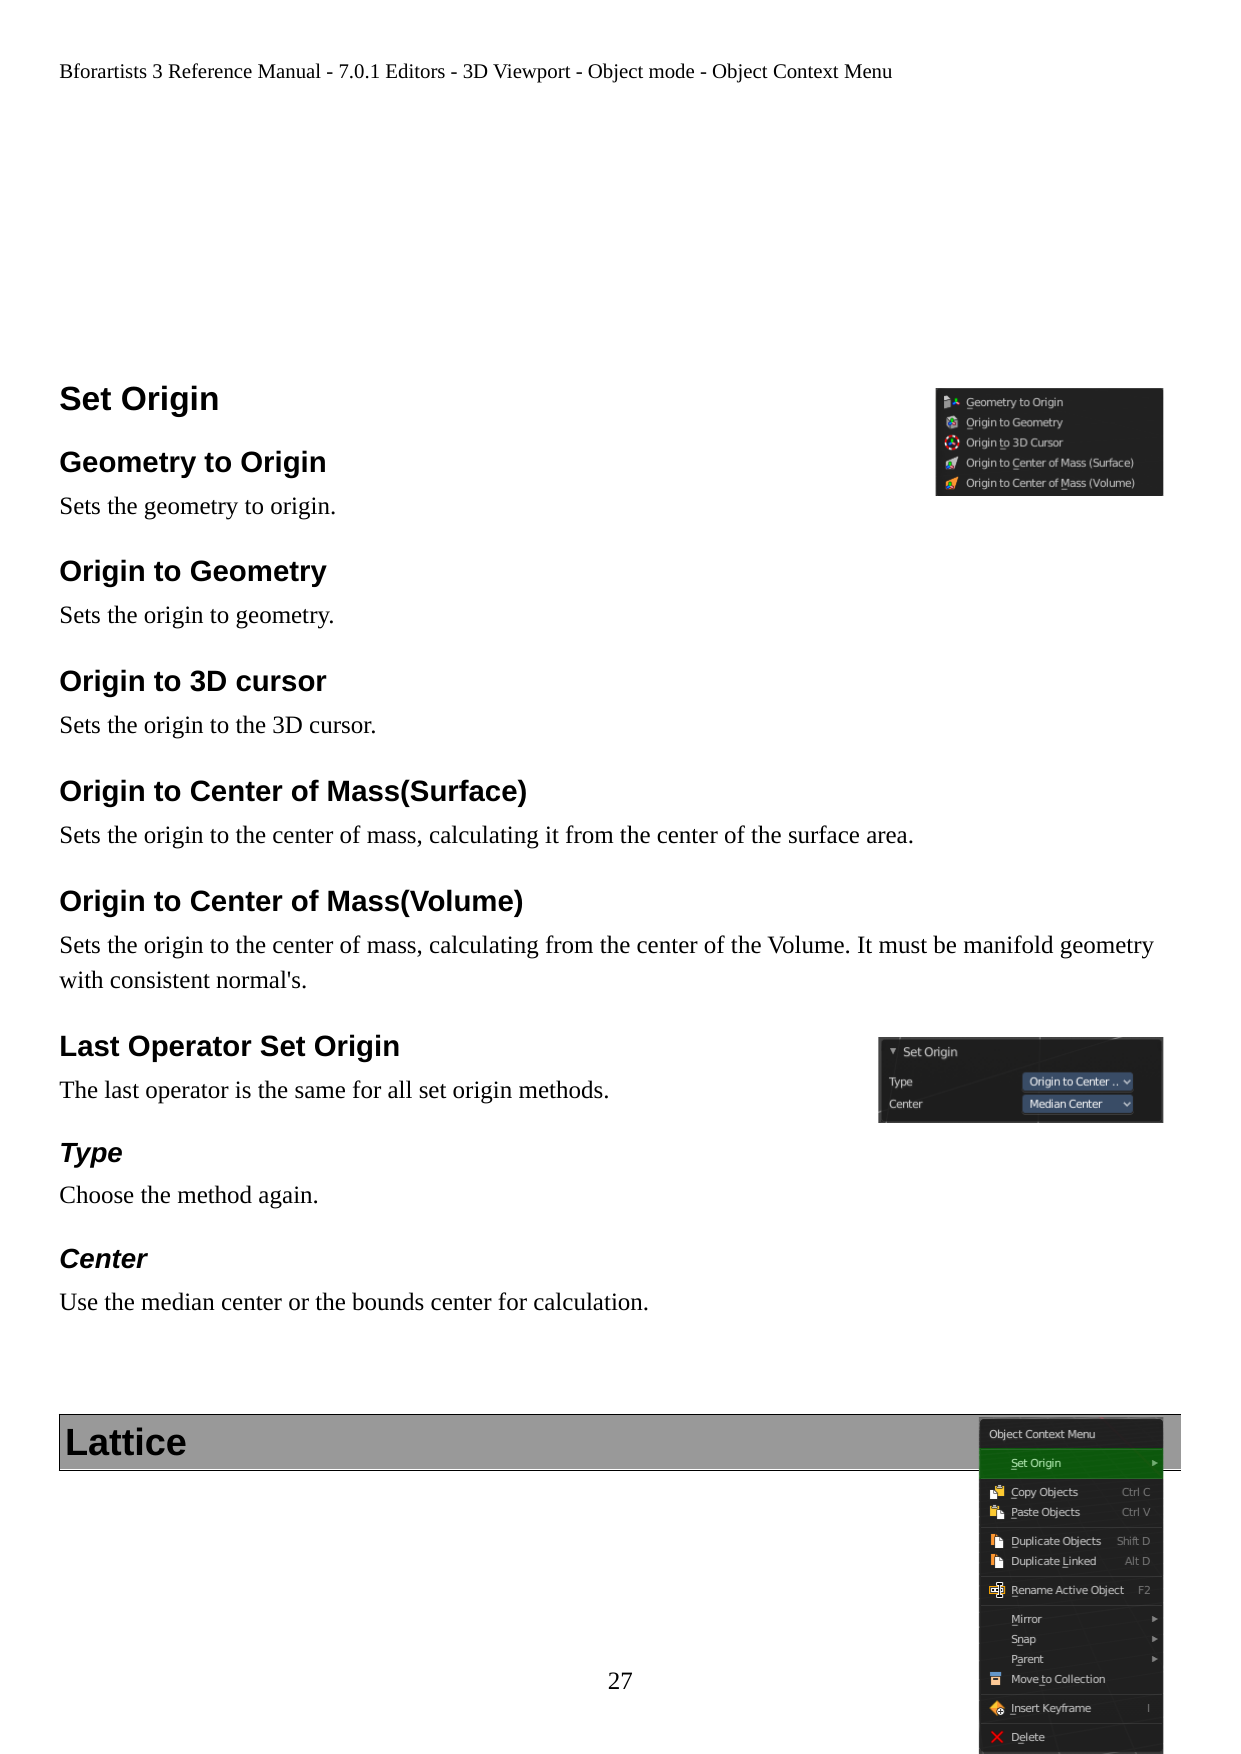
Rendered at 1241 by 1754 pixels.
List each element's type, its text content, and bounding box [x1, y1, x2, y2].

text Sets the origin to the center of mass, calculating it from the center of the surface area. [59, 820, 1181, 849]
text Sets the geometry to origin. [59, 491, 1181, 519]
picture [978, 1417, 1164, 1754]
text Sets the origin to geometry. [59, 601, 1181, 629]
subtitle Set Origin [59, 379, 1181, 417]
text Sets the origin to the center of mass, calculating from the center of the Volume. It must be manifold geometry with consistent normal's. [59, 930, 1181, 993]
picture [935, 388, 1164, 496]
subtitle [1164, 444, 1181, 478]
text Use the median center or the bounds center for calculation. [59, 1287, 1181, 1315]
picture [878, 1037, 1164, 1123]
table_header Lattice [60, 1415, 1181, 1469]
text Choose the method again. [59, 1181, 1181, 1209]
subtitle Origin to Center of Mass(Volume) [59, 884, 1181, 918]
subtitle Origin to Geometry [59, 554, 1181, 588]
subtitle Origin to Center of Mass(Surface) [59, 774, 1181, 808]
subtitle Center [59, 1242, 1181, 1274]
subtitle Geometry to Origin [59, 444, 935, 478]
text Sets the origin to the 3D cursor. [59, 711, 1181, 739]
subtitle Last Operator Set Origin [59, 1028, 1181, 1062]
subtitle Origin to 3D cursor [59, 664, 1181, 698]
subtitle Type [59, 1136, 1181, 1168]
text The last operator is the same for all set origin methods. [59, 1075, 878, 1103]
